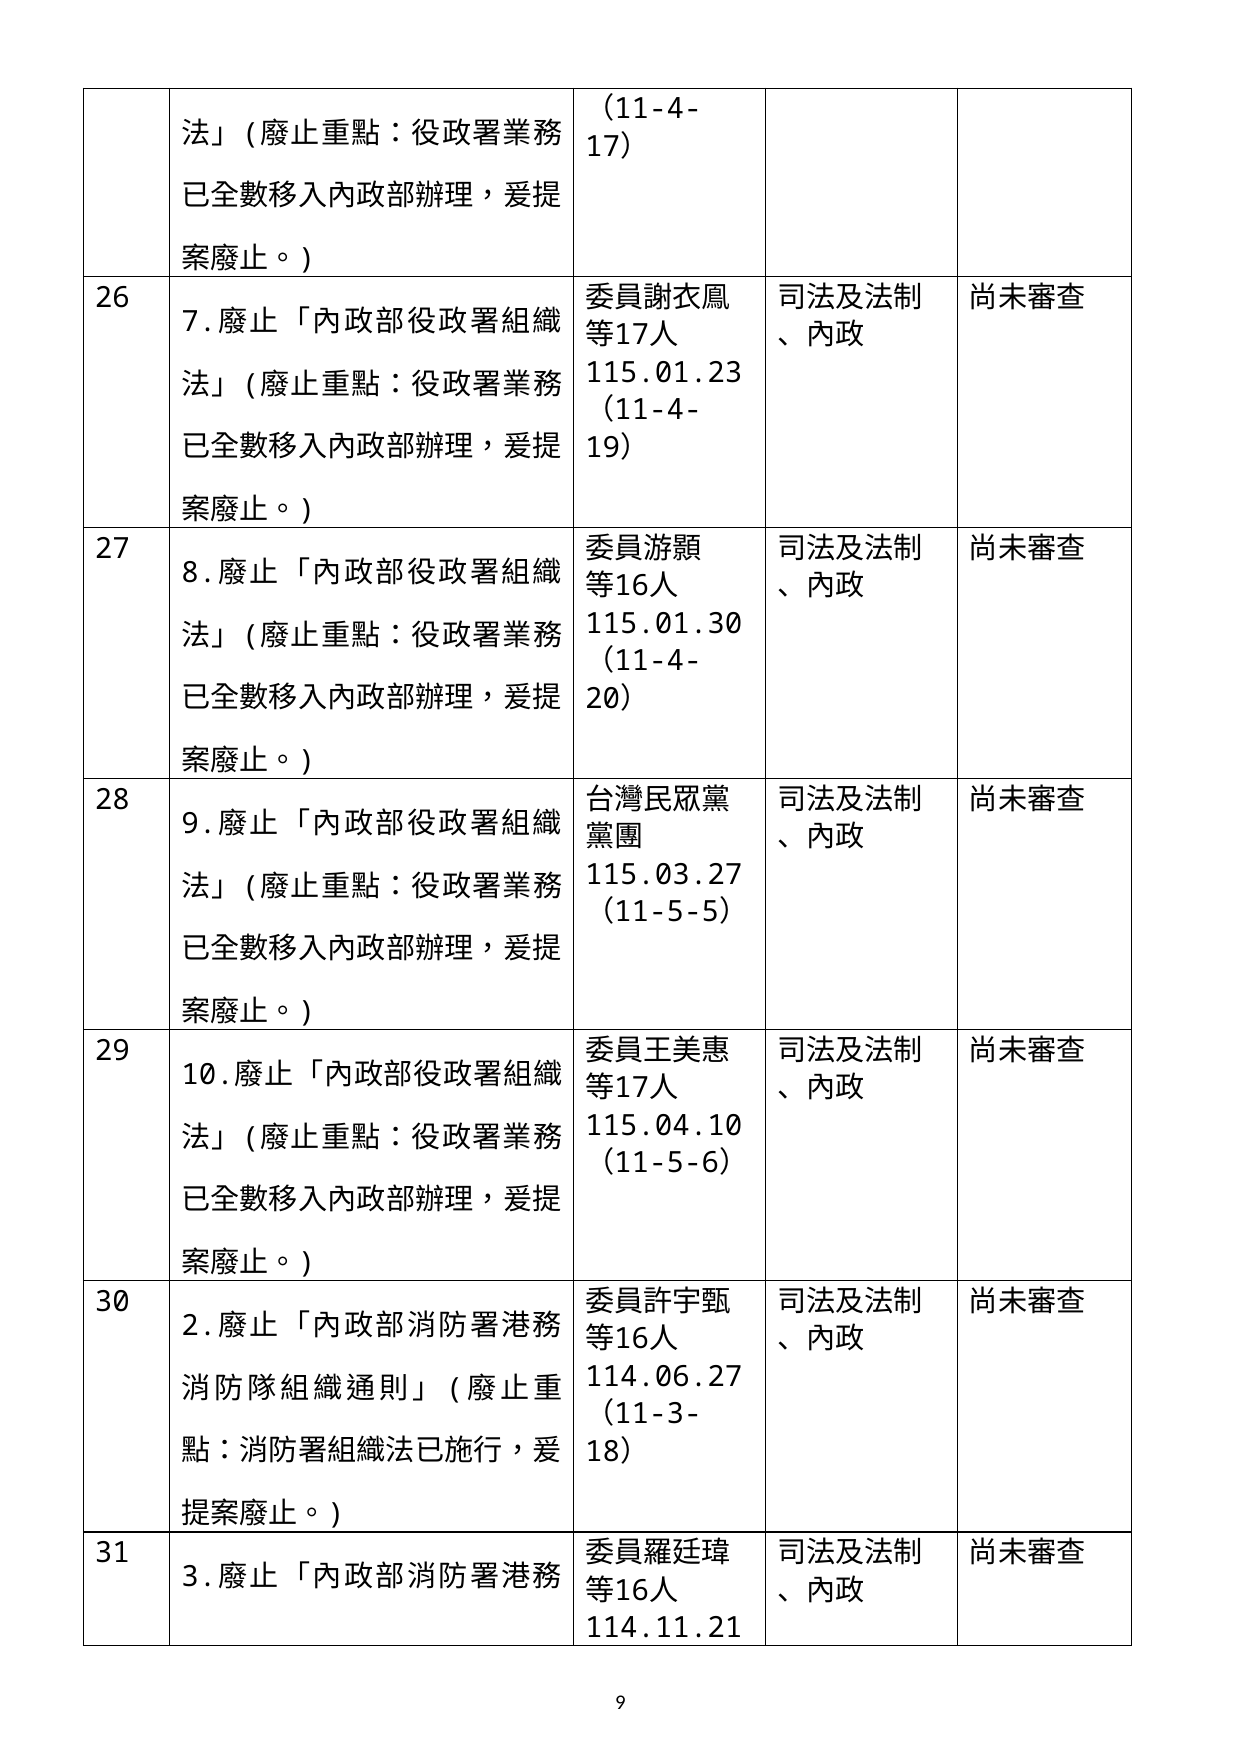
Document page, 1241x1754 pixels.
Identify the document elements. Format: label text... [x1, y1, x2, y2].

table_cell 法」(廢止重點：役政署業務已全數移入內政部辦理，爰提案廢止。) [170, 89, 573, 276]
table_cell 司法及法制、內政 [766, 277, 957, 527]
table_cell 尚未審查 [958, 779, 1131, 1029]
table_cell 委員游顥 等16人 115.01.30 （11-4-20） [574, 528, 765, 778]
table_cell （11-4-17） [574, 89, 765, 276]
table_cell 台灣民眾黨黨團 115.03.27 （11-5-5） [574, 779, 765, 1029]
table_cell 26 [84, 277, 169, 527]
table_cell 8.廢止「內政部役政署組織法」(廢止重點：役政署業務已全數移入內政部辦理，爰提案廢止。) [170, 528, 573, 778]
table_cell 27 [84, 528, 169, 778]
table_cell 委員許宇甄 等16人 114.06.27 （11-3-18） [574, 1281, 765, 1531]
table_cell 尚未審查 [958, 277, 1131, 527]
table_cell [766, 89, 957, 276]
table_cell 30 [84, 1281, 169, 1531]
table_cell 司法及法制、內政 [766, 1030, 957, 1280]
table_cell 31 [84, 1533, 169, 1645]
table_cell 委員謝衣鳯 等17人 115.01.23 （11-4-19） [574, 277, 765, 527]
table_cell 委員王美惠 等17人 115.04.10 （11-5-6） [574, 1030, 765, 1280]
table_cell 司法及法制、內政 [766, 528, 957, 778]
table_cell 9.廢止「內政部役政署組織法」(廢止重點：役政署業務已全數移入內政部辦理，爰提案廢止。) [170, 779, 573, 1029]
table_cell 3.廢止「內政部消防署港務 [170, 1533, 573, 1645]
table_cell 10.廢止「內政部役政署組織法」(廢止重點：役政署業務已全數移入內政部辦理，爰提案廢止。) [170, 1030, 573, 1280]
table_cell 司法及法制、內政 [766, 1533, 957, 1645]
table_cell [84, 89, 169, 276]
table_cell [958, 89, 1131, 276]
table_cell 2.廢止「內政部消防署港務消防隊組織通則」(廢止重點：消防署組織法已施行，爰提案廢止。) [170, 1281, 573, 1531]
table_cell 司法及法制、內政 [766, 779, 957, 1029]
table_cell 尚未審查 [958, 1533, 1131, 1645]
table_cell 委員羅廷瑋 等16人 114.11.21 [574, 1533, 765, 1645]
table_cell 尚未審查 [958, 1281, 1131, 1531]
table_cell 29 [84, 1030, 169, 1280]
table_cell 7.廢止「內政部役政署組織法」(廢止重點：役政署業務已全數移入內政部辦理，爰提案廢止。) [170, 277, 573, 527]
table_cell 尚未審查 [958, 528, 1131, 778]
table_cell 司法及法制、內政 [766, 1281, 957, 1531]
table_cell 尚未審查 [958, 1030, 1131, 1280]
table_cell 28 [84, 779, 169, 1029]
